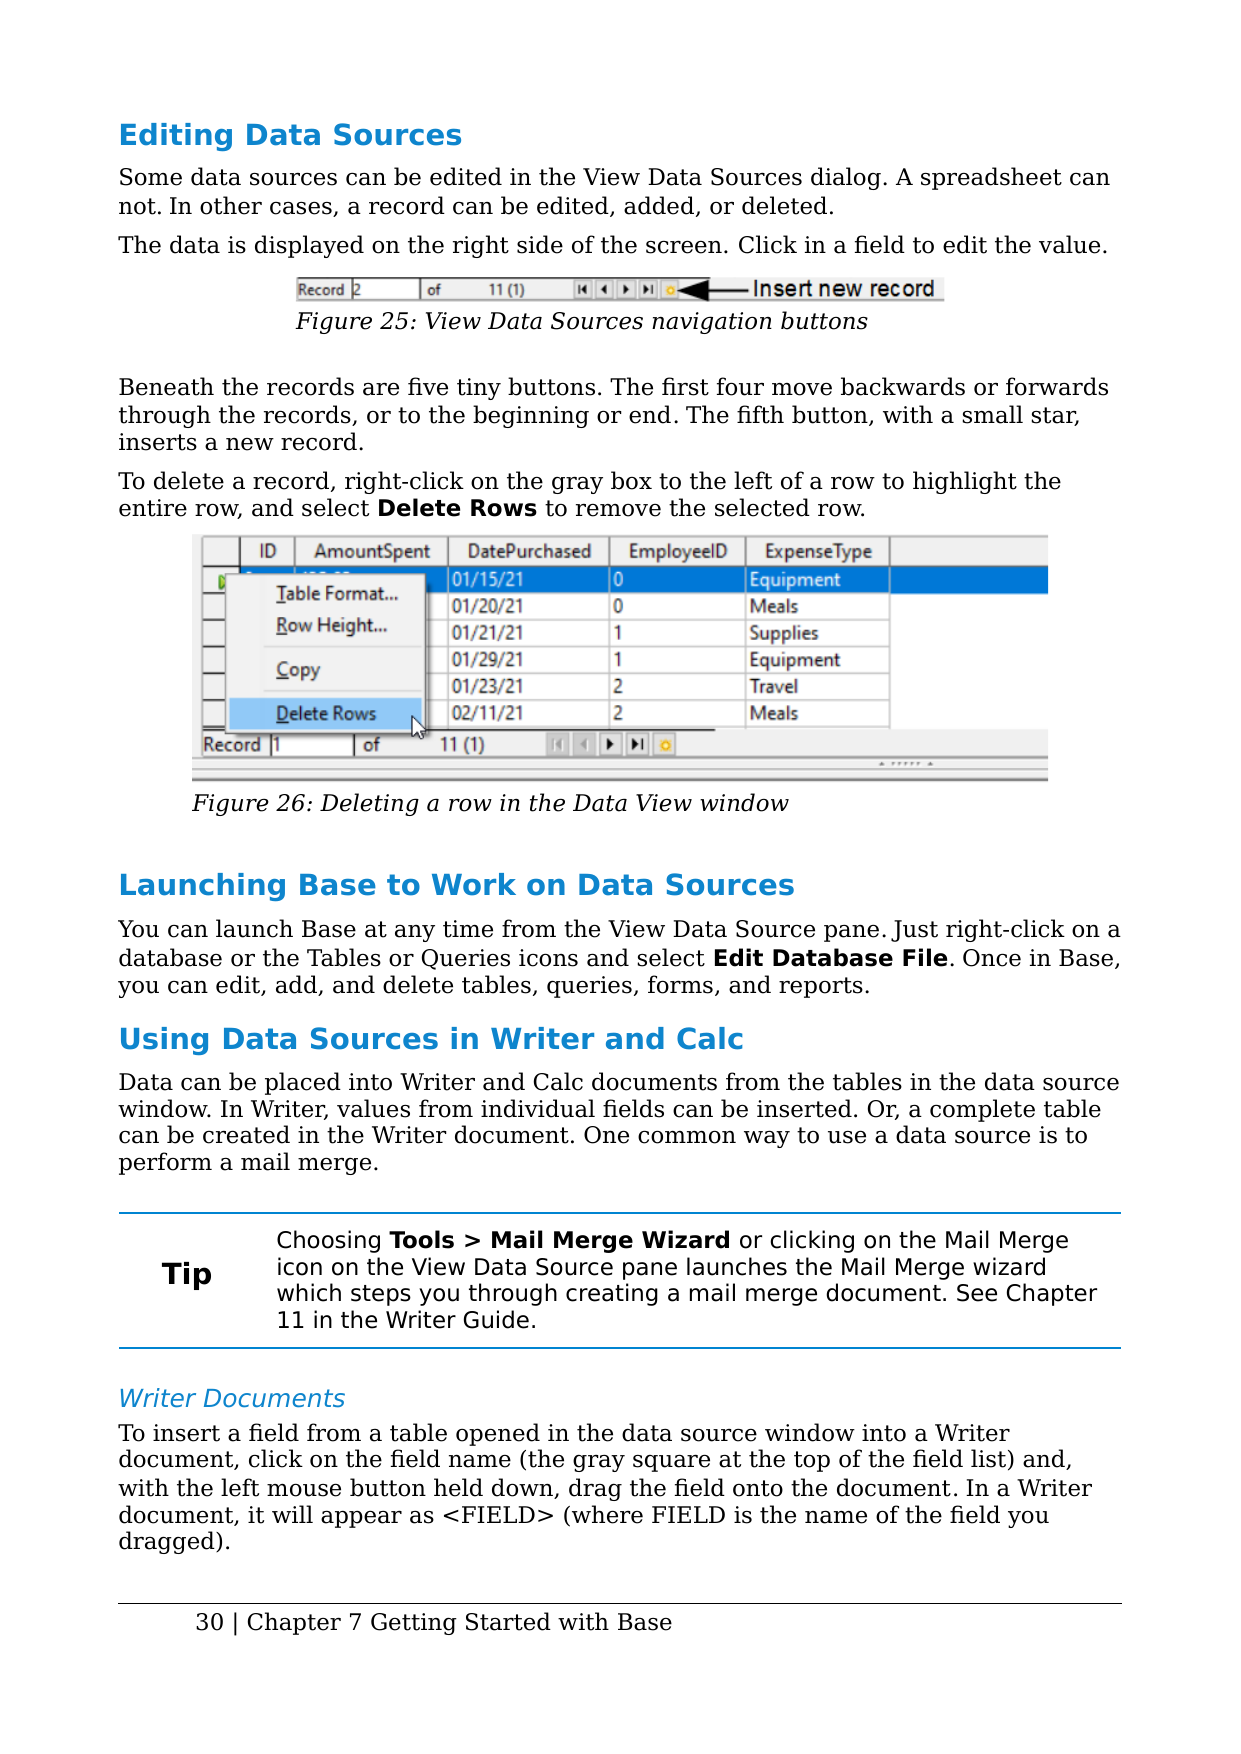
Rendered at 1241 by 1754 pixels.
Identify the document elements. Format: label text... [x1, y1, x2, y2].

subtitle Launching Base to Work on Data Sources [118, 868, 1122, 902]
text The data is displayed on the right side of the screen. Click in a field to edit the value. [118, 232, 1122, 259]
text You can launch Base at any time from the View Data Source pane. Just right-click on a database or the Tables or Queries icons and select Edit Database File. Once in Base, you can edit, add, and delete tables, queries, forms, and reports. [118, 914, 1122, 998]
text To delete a record, right-click on the gray box to the left of a row to highlight the entire row, and select Delete Rows to remove the selected row. [118, 468, 1122, 522]
text Figure 25: View Data Sources navigation buttons [296, 308, 944, 334]
text Data can be placed into Writer and Calc documents from the tables in the data source window. In Writer, values from individual fields can be inserted. Or, a complete table can be created in the Writer document. One common way to use a data source is to perform a mail merge. [118, 1069, 1122, 1176]
subtitle Writer Documents [118, 1384, 1122, 1413]
text Beneath the records are five tiny buttons. The first four move backwards or forwards through the records, or to the beginning or end. The fifth button, with a small star, inserts a new record. [118, 374, 1122, 456]
subtitle Editing Data Sources [118, 118, 1122, 152]
picture [295, 271, 945, 308]
picture [192, 534, 1049, 791]
subtitle Using Data Sources in Writer and Calc [118, 1023, 1122, 1057]
table_header Tip [119, 1214, 255, 1347]
table_header Choosing Tools > Mail Merge Wizard or clicking on the Mail Merge icon on the View Data Source pane launches the Mail Merge wizard which steps you through creating a mail merge document. See Chapter 11 in the Writer Guide. [255, 1214, 1121, 1347]
text Figure 26: Deleting a row in the Data View window [192, 791, 1048, 817]
text To insert a field from a table opened in the data source window into a Writer document, click on the field name (the gray square at the top of the field list) and, with the left mouse button held down, drag the field onto the document. In a Writer document, it will appear as <FIELD> (where FIELD is the name of the field you dragged). [118, 1420, 1122, 1555]
text Some data sources can be edited in the View Data Sources dialog. A spreadsheet can not. In other cases, a record can be edited, added, or deleted. [118, 164, 1122, 220]
